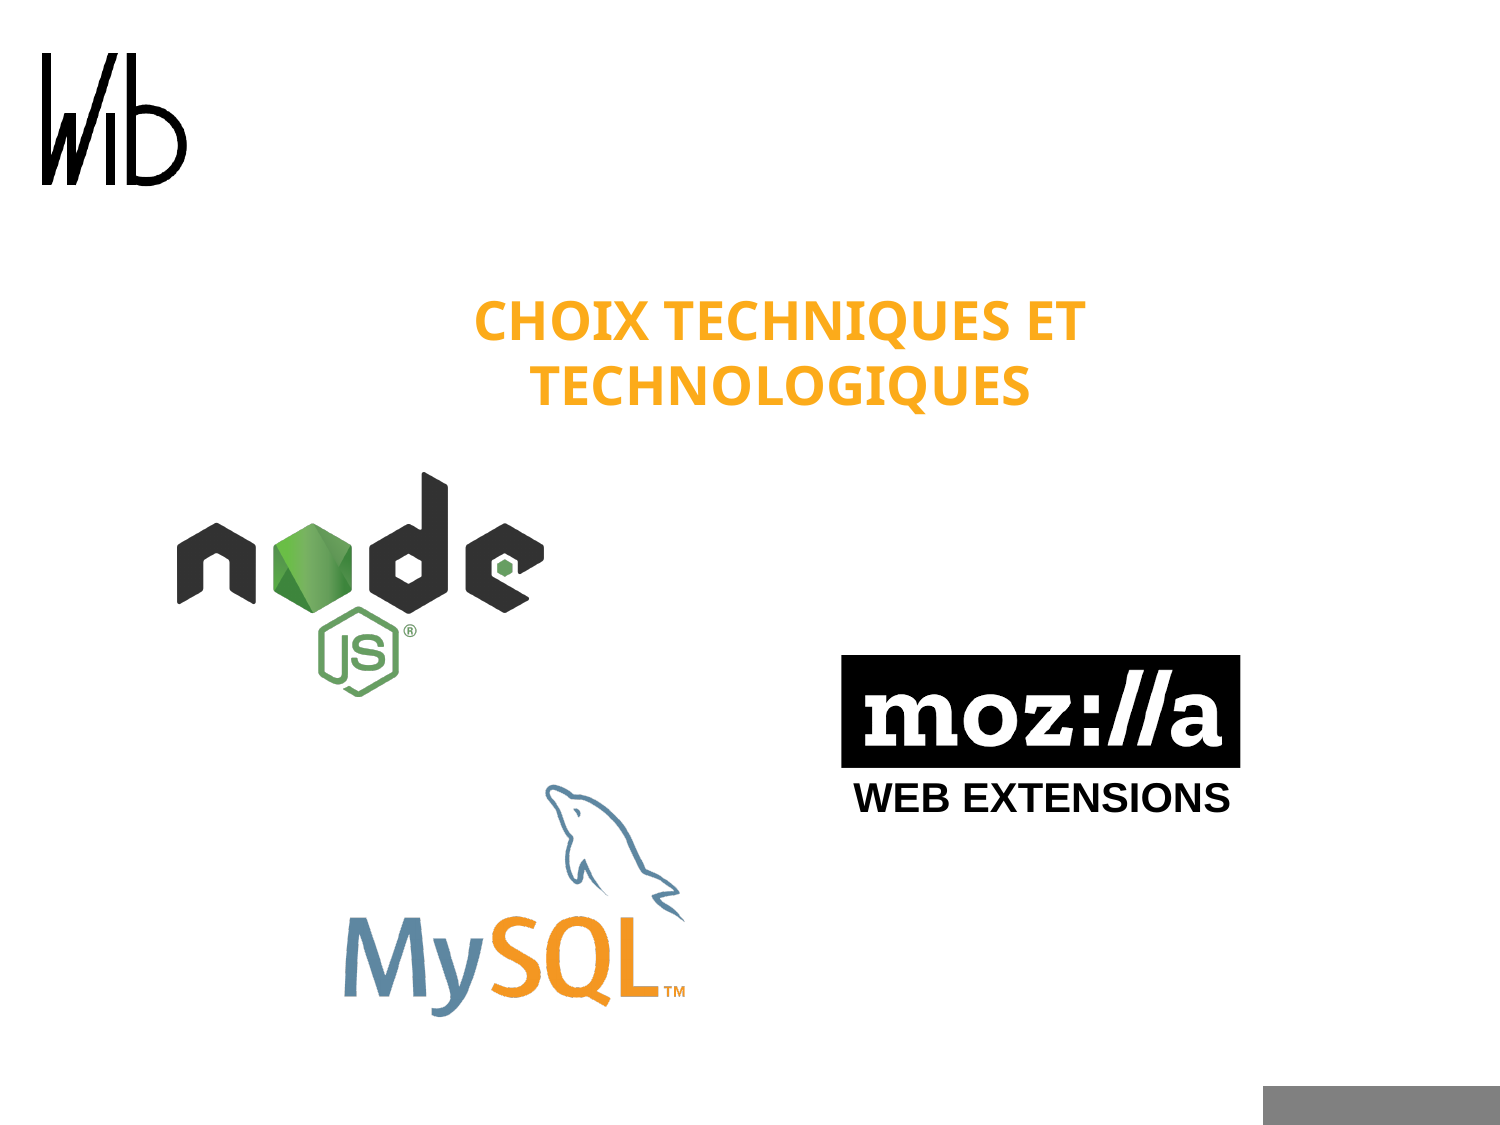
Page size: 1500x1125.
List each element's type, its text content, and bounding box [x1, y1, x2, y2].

text_box WEB EXTENSIONS [838, 767, 1264, 876]
picture [177, 472, 544, 697]
picture [328, 779, 697, 1020]
text_box [1263, 1086, 1500, 1125]
picture [23, 23, 202, 202]
picture [840, 655, 1241, 767]
title CHOIX TECHNIQUES ET TECHNOLOGIQUES [224, 278, 1337, 520]
